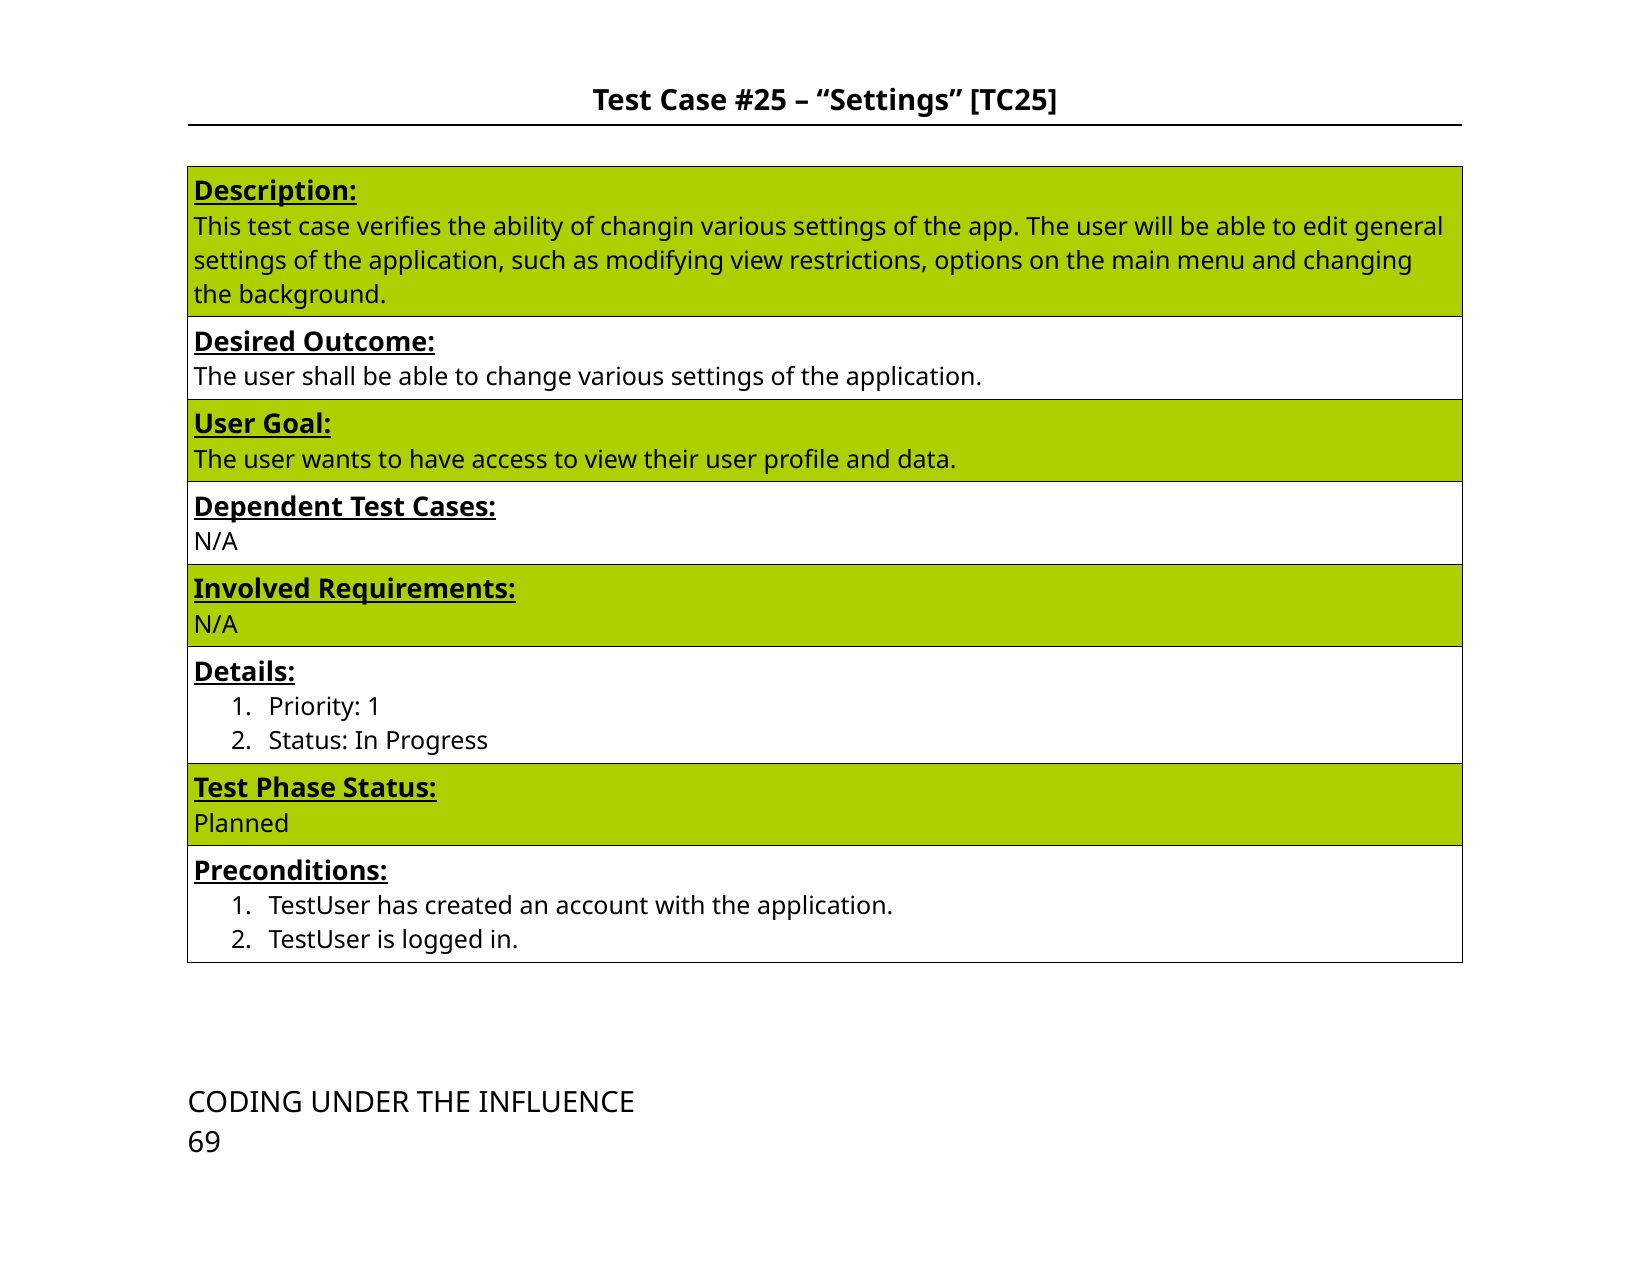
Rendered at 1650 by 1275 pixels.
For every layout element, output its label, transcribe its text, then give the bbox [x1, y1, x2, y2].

table_cell Dependent Test Cases: N/A [188, 482, 1462, 564]
table_header Description: This test case verifies the ability of changin various settings of the app. The user will be able to edit general settings of the application, such as modifying view restrictions, options on the main menu and changing the background. [188, 167, 1462, 316]
text Test Case #25 – “Settings” [TC25] [187, 75, 1462, 126]
table_cell Desired Outcome: The user shall be able to change various settings of the application. [188, 317, 1462, 399]
table_cell Involved Requirements: N/A [188, 565, 1462, 646]
table_cell Details: Priority: 1 Status: In Progress [188, 647, 1462, 763]
table_cell Preconditions: TestUser has created an account with the application. TestUser is logged in. [188, 846, 1462, 962]
table_cell Test Phase Status: Planned [188, 764, 1462, 845]
table_cell User Goal: The user wants to have access to view their user profile and data. [188, 400, 1462, 481]
